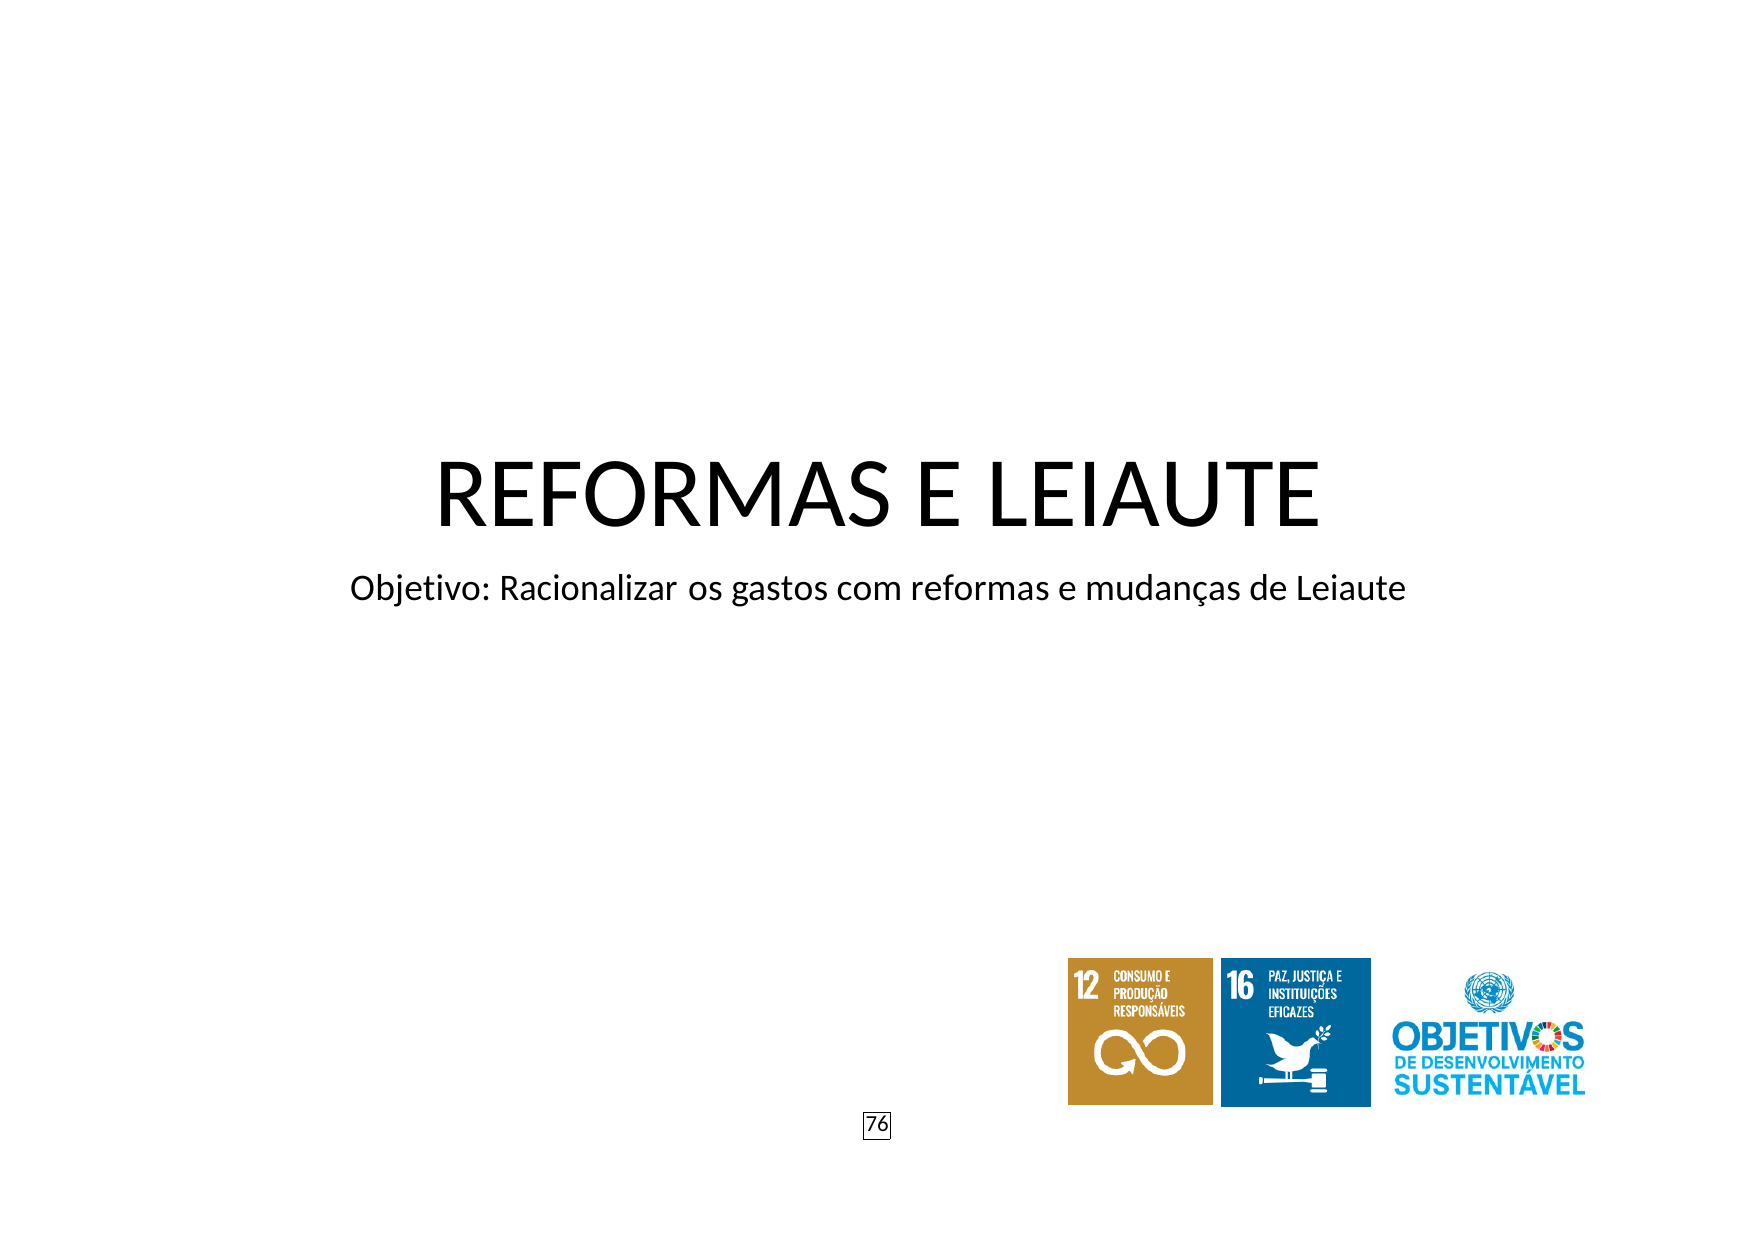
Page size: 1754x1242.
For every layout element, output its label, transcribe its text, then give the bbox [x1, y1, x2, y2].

picture [1302, 971, 1308, 979]
text Objetivo: Racionalizar os gastos com reformas e mudanças de Leiaute [348, 563, 1408, 609]
picture [1288, 1008, 1298, 1017]
text REFORMAS E LEIAUTE [423, 446, 1333, 554]
picture [1228, 971, 1236, 998]
picture [1375, 957, 1604, 1110]
picture [1062, 956, 1214, 1110]
picture [1265, 1034, 1325, 1087]
picture [1216, 954, 1372, 1110]
picture [1311, 971, 1321, 981]
picture [1273, 989, 1281, 998]
picture [1299, 1007, 1304, 1017]
picture [1239, 971, 1253, 999]
